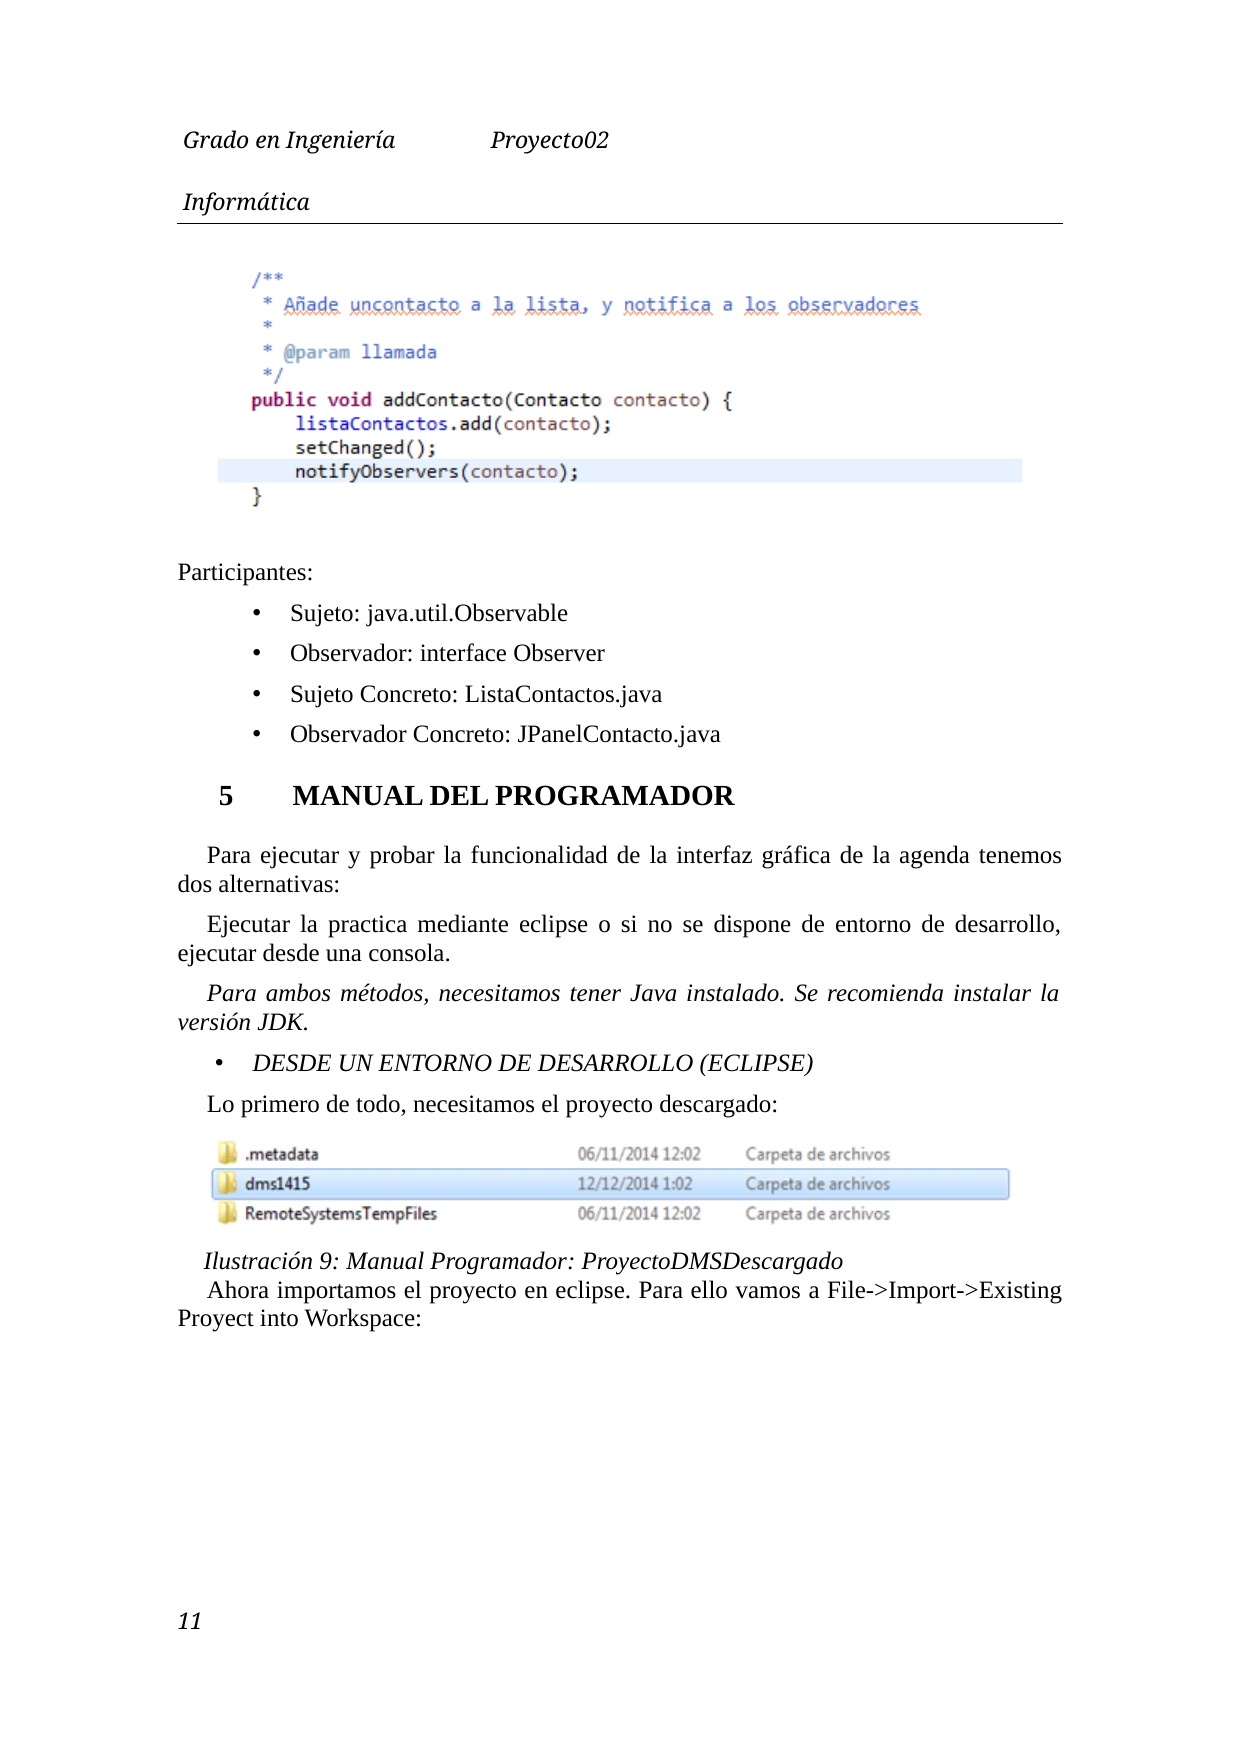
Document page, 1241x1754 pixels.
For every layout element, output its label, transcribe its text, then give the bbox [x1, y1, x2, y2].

text Ilustración 9: Manual Programador: ProyectoDMSDescargado [203, 1246, 1037, 1275]
list Observador Concreto: JPanelContacto.java [252, 719, 1063, 748]
text Lo primero de todo, necesitamos el proyecto descargado: [177, 1089, 1063, 1118]
list Sujeto Concreto: ListaContactos.java [252, 679, 1063, 708]
list Sujeto: java.util.Observable [252, 598, 1063, 627]
subtitle Manual del programador [218, 778, 1063, 811]
list DESDE UN ENTORNO DE DESARROLLO (ECLIPSE) [215, 1048, 1063, 1077]
text Para ambos métodos, necesitamos tener Java instalado. Se recomienda instalar la versión JDK. [177, 978, 1063, 1036]
text Participantes: [177, 557, 1063, 586]
text Ejecutar la practica mediante eclipse o si no se dispone de entorno de desarrollo, ejecutar desde una consola. [177, 909, 1063, 967]
text Ahora importamos el proyecto en eclipse. Para ello vamos a File->Import->Existing Proyect into Workspace: [177, 1261, 1063, 1332]
list Observador: interface Observer [252, 638, 1063, 667]
text Para ejecutar y probar la funcionalidad de la interfaz gráfica de la agenda tenemos dos alternativas: [177, 840, 1063, 897]
